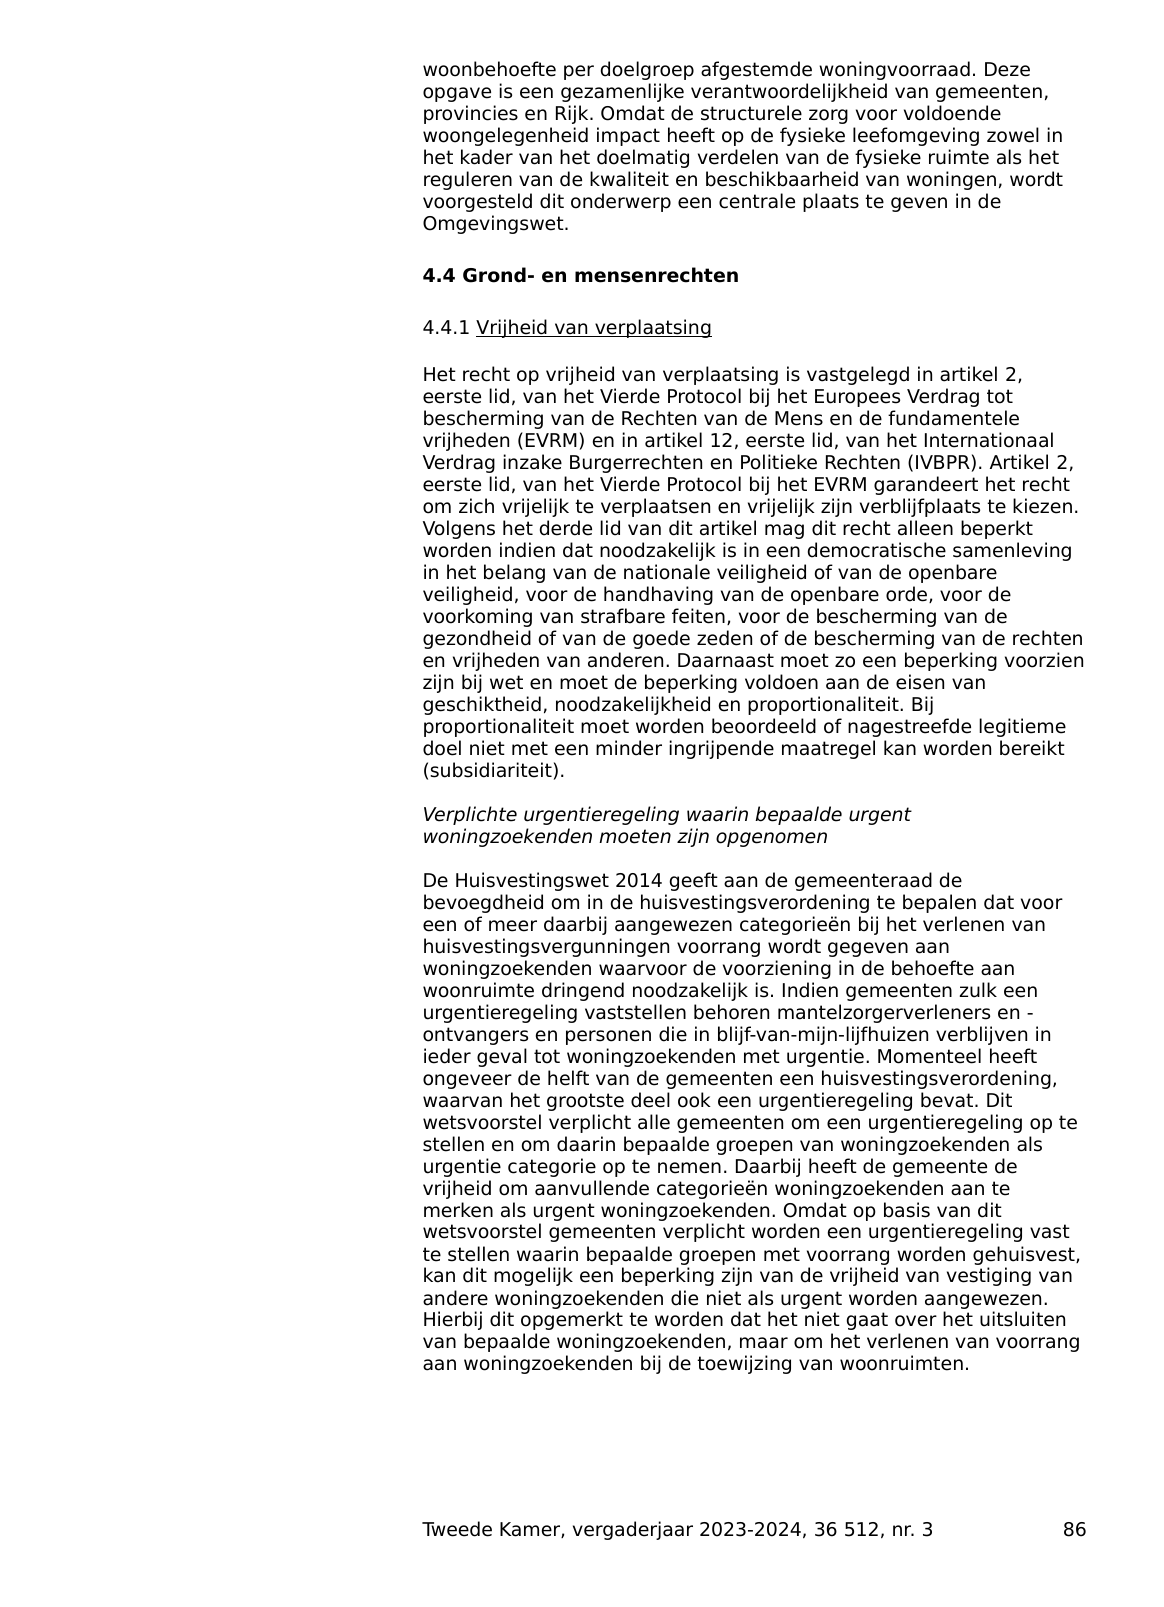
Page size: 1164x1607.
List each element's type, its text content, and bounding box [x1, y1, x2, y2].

subtitle 4.4.1 Vrijheid van verplaatsing [422, 317, 1087, 339]
text Het recht op vrijheid van verplaatsing is vastgelegd in artikel 2, eerste lid, van het Vierde Protocol bij het Europees Verdrag tot bescherming van de Rechten van de Mens en de fundamentele vrijheden (EVRM) en in artikel 12, eerste lid, van het Internationaal Verdrag inzake Burgerrechten en Politieke Rechten (IVBPR). Artikel 2, eerste lid, van het Vierde Protocol bij het EVRM garandeert het recht om zich vrijelijk te verplaatsen en vrijelijk zijn verblijfplaats te kiezen. Volgens het derde lid van dit artikel mag dit recht alleen beperkt worden indien dat noodzakelijk is in een democratische samenleving in het belang van de nationale veiligheid of van de openbare veiligheid, voor de handhaving van de openbare orde, voor de voorkoming van strafbare feiten, voor de bescherming van de gezondheid of van de goede zeden of de bescherming van de rechten en vrijheden van anderen. Daarnaast moet zo een beperking voorzien zijn bij wet en moet de beperking voldoen aan de eisen van geschiktheid, noodzakelijkheid en proportionaliteit. Bij proportionaliteit moet worden beoordeeld of nagestreefde legitieme doel niet met een minder ingrijpende maatregel kan worden bereikt (subsidiariteit). [422, 364, 1087, 781]
text woonbehoefte per doelgroep afgestemde woningvoorraad. Deze opgave is een gezamenlijke verantwoordelijkheid van gemeenten, provincies en Rijk. Omdat de structurele zorg voor voldoende woongelegenheid impact heeft op de fysieke leefomgeving zowel in het kader van het doelmatig verdelen van de fysieke ruimte als het reguleren van de kwaliteit en beschikbaarheid van woningen, wordt voorgesteld dit onderwerp een centrale plaats te geven in de Omgevingswet. [422, 59, 1087, 235]
subtitle 4.4 Grond- en mensenrechten [422, 265, 1087, 287]
text De Huisvestingswet 2014 geeft aan de gemeenteraad de bevoegdheid om in de huisvestingsverordening te bepalen dat voor een of meer daarbij aangewezen categorieën bij het verlenen van huisvestingsvergunningen voorrang wordt gegeven aan woningzoekenden waarvoor de voorziening in de behoefte aan woonruimte dringend noodzakelijk is. Indien gemeenten zulk een urgentieregeling vaststellen behoren mantelzorgerverleners en -ontvangers en personen die in blijf-van-mijn-lijfhuizen verblijven in ieder geval tot woningzoekenden met urgentie. Momenteel heeft ongeveer de helft van de gemeenten een huisvestingsverordening, waarvan het grootste deel ook een urgentieregeling bevat. Dit wetsvoorstel verplicht alle gemeenten om een urgentieregeling op te stellen en om daarin bepaalde groepen van woningzoekenden als urgentie categorie op te nemen. Daarbij heeft de gemeente de vrijheid om aanvullende categorieën woningzoekenden aan te merken als urgent woningzoekenden. Omdat op basis van dit wetsvoorstel gemeenten verplicht worden een urgentieregeling vast te stellen waarin bepaalde groepen met voorrang worden gehuisvest, kan dit mogelijk een beperking zijn van de vrijheid van vestiging van andere woningzoekenden die niet als urgent worden aangewezen. Hierbij dit opgemerkt te worden dat het niet gaat over het uitsluiten van bepaalde woningzoekenden, maar om het verlenen van voorrang aan woningzoekenden bij de toewijzing van woonruimten. [422, 870, 1087, 1375]
subtitle Verplichte urgentieregeling waarin bepaalde urgent woningzoekenden moeten zijn opgenomen [422, 804, 1087, 848]
